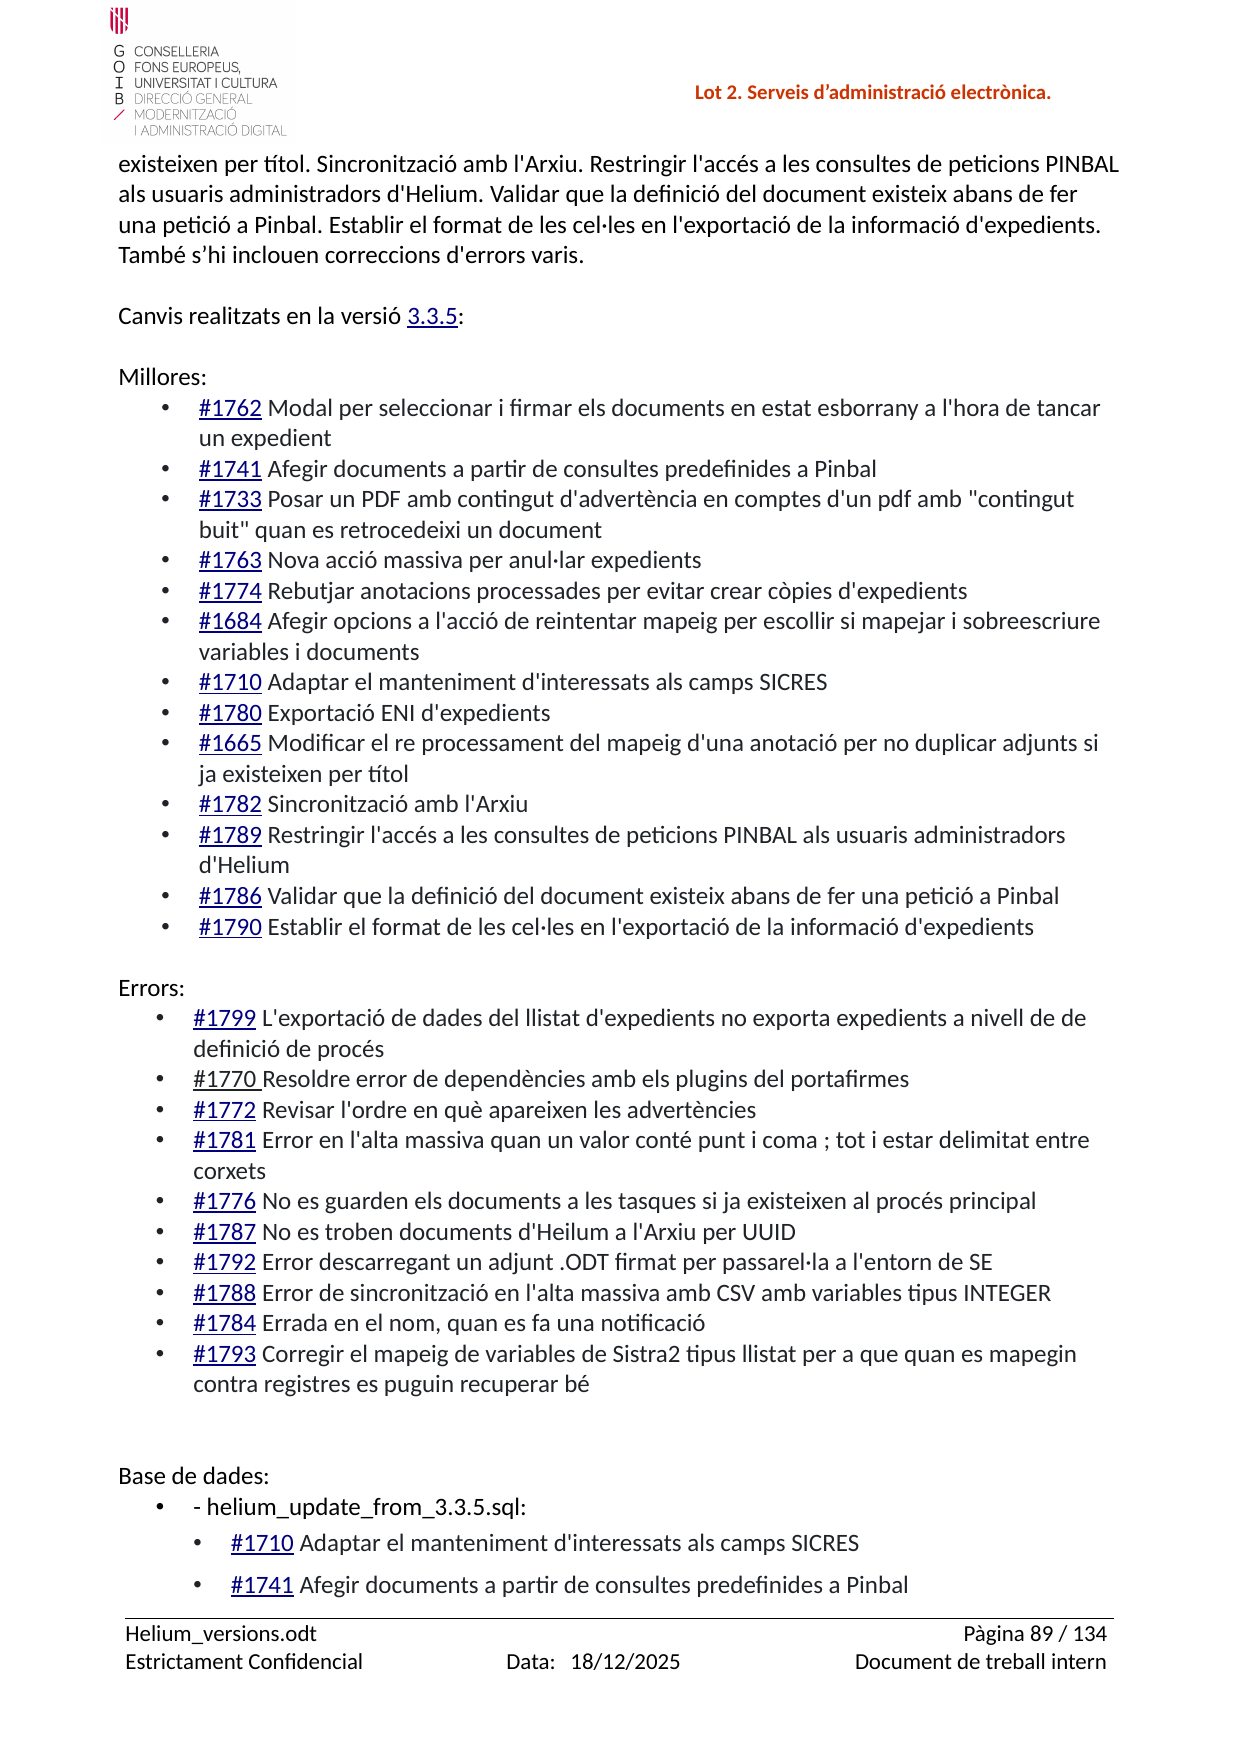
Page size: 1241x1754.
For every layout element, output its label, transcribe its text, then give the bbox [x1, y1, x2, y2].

list #1774 Rebutjar anotacions processades per evitar crear còpies d'expedients [161, 575, 1122, 606]
list #1763 Nova acció massiva per anul·lar expedients [161, 544, 1122, 575]
list #1776 No es guarden els documents a les tasques si ja existeixen al procés principal [156, 1185, 1122, 1216]
list #1770 Resoldre error de dependències amb els plugins del portafirmes [156, 1063, 1122, 1094]
list #1792 Error descarregant un adjunt .ODT firmat per passarel·la a l'entorn de SE [156, 1246, 1122, 1277]
list #1781 Error en l'alta massiva quan un valor conté punt i coma ; tot i estar delimitat entre corxets [156, 1124, 1122, 1185]
list #1786 Validar que la definició del document existeix abans de fer una petició a Pinbal [161, 880, 1122, 911]
list #1799 L'exportació de dades del llistat d'expedients no exporta expedients a nivell de de definició de procés [156, 1002, 1122, 1063]
list - helium_update_from_3.3.5.sql: [156, 1491, 1122, 1521]
list #1684 Afegir opcions a l'acció de reintentar mapeig per escollir si mapejar i sobreescriure variables i documents [161, 606, 1122, 667]
list #1782 Sincronització amb l'Arxiu [161, 789, 1122, 819]
list #1780 Exportació ENI d'expedients [161, 697, 1122, 728]
list #1762 Modal per seleccionar i firmar els documents en estat esborrany a l'hora de tancar un expedient [161, 392, 1122, 453]
text Millores: [118, 361, 1122, 392]
list #1787 No es troben documents d'Heilum a l'Arxiu per UUID [156, 1216, 1122, 1246]
list #1789 Restringir l'accés a les consultes de peticions PINBAL als usuaris administradors d'Helium [161, 819, 1122, 880]
list #1741 Afegir documents a partir de consultes predefinides a Pinbal [161, 453, 1122, 483]
list #1733 Posar un PDF amb contingut d'advertència en comptes d'un pdf amb "contingut buit" quan es retrocedeixi un document [161, 483, 1122, 544]
picture [100, 0, 297, 144]
text Base de dades: [118, 1460, 1122, 1491]
list #1665 Modificar el re processament del mapeig d'una anotació per no duplicar adjunts si ja existeixen per títol [161, 728, 1122, 789]
list #1772 Revisar l'ordre en què apareixen les advertències [156, 1094, 1122, 1124]
list #1790 Establir el format de les cel·les en l'exportació de la informació d'expedients [161, 911, 1122, 941]
list #1710 Adaptar el manteniment d'interessats als camps SICRES [161, 667, 1122, 697]
text Errors: [118, 972, 1122, 1002]
list #1784 Errada en el nom, quan es fa una notificació [156, 1307, 1122, 1338]
list #1793 Corregir el mapeig de variables de Sistra2 tipus llistat per a que quan es mapegin contra registres es puguin recuperar bé [156, 1338, 1122, 1399]
text existeixen per títol. Sincronització amb l'Arxiu. Restringir l'accés a les consultes de peticions PINBAL als usuaris administradors d'Helium. Validar que la definició del document existeix abans de fer una petició a Pinbal. Establir el format de les cel·les en l'exportació de la informació d'expedients. També s’hi inclouen correccions d'errors varis. [118, 148, 1122, 270]
list #1741 Afegir documents a partir de consultes predefinides a Pinbal [193, 1569, 1122, 1600]
text Canvis realitzats en la versió 3.3.5: [118, 300, 1122, 331]
list #1788 Error de sincronització en l'alta massiva amb CSV amb variables tipus INTEGER [156, 1277, 1122, 1307]
list #1710 Adaptar el manteniment d'interessats als camps SICRES [193, 1527, 1122, 1558]
